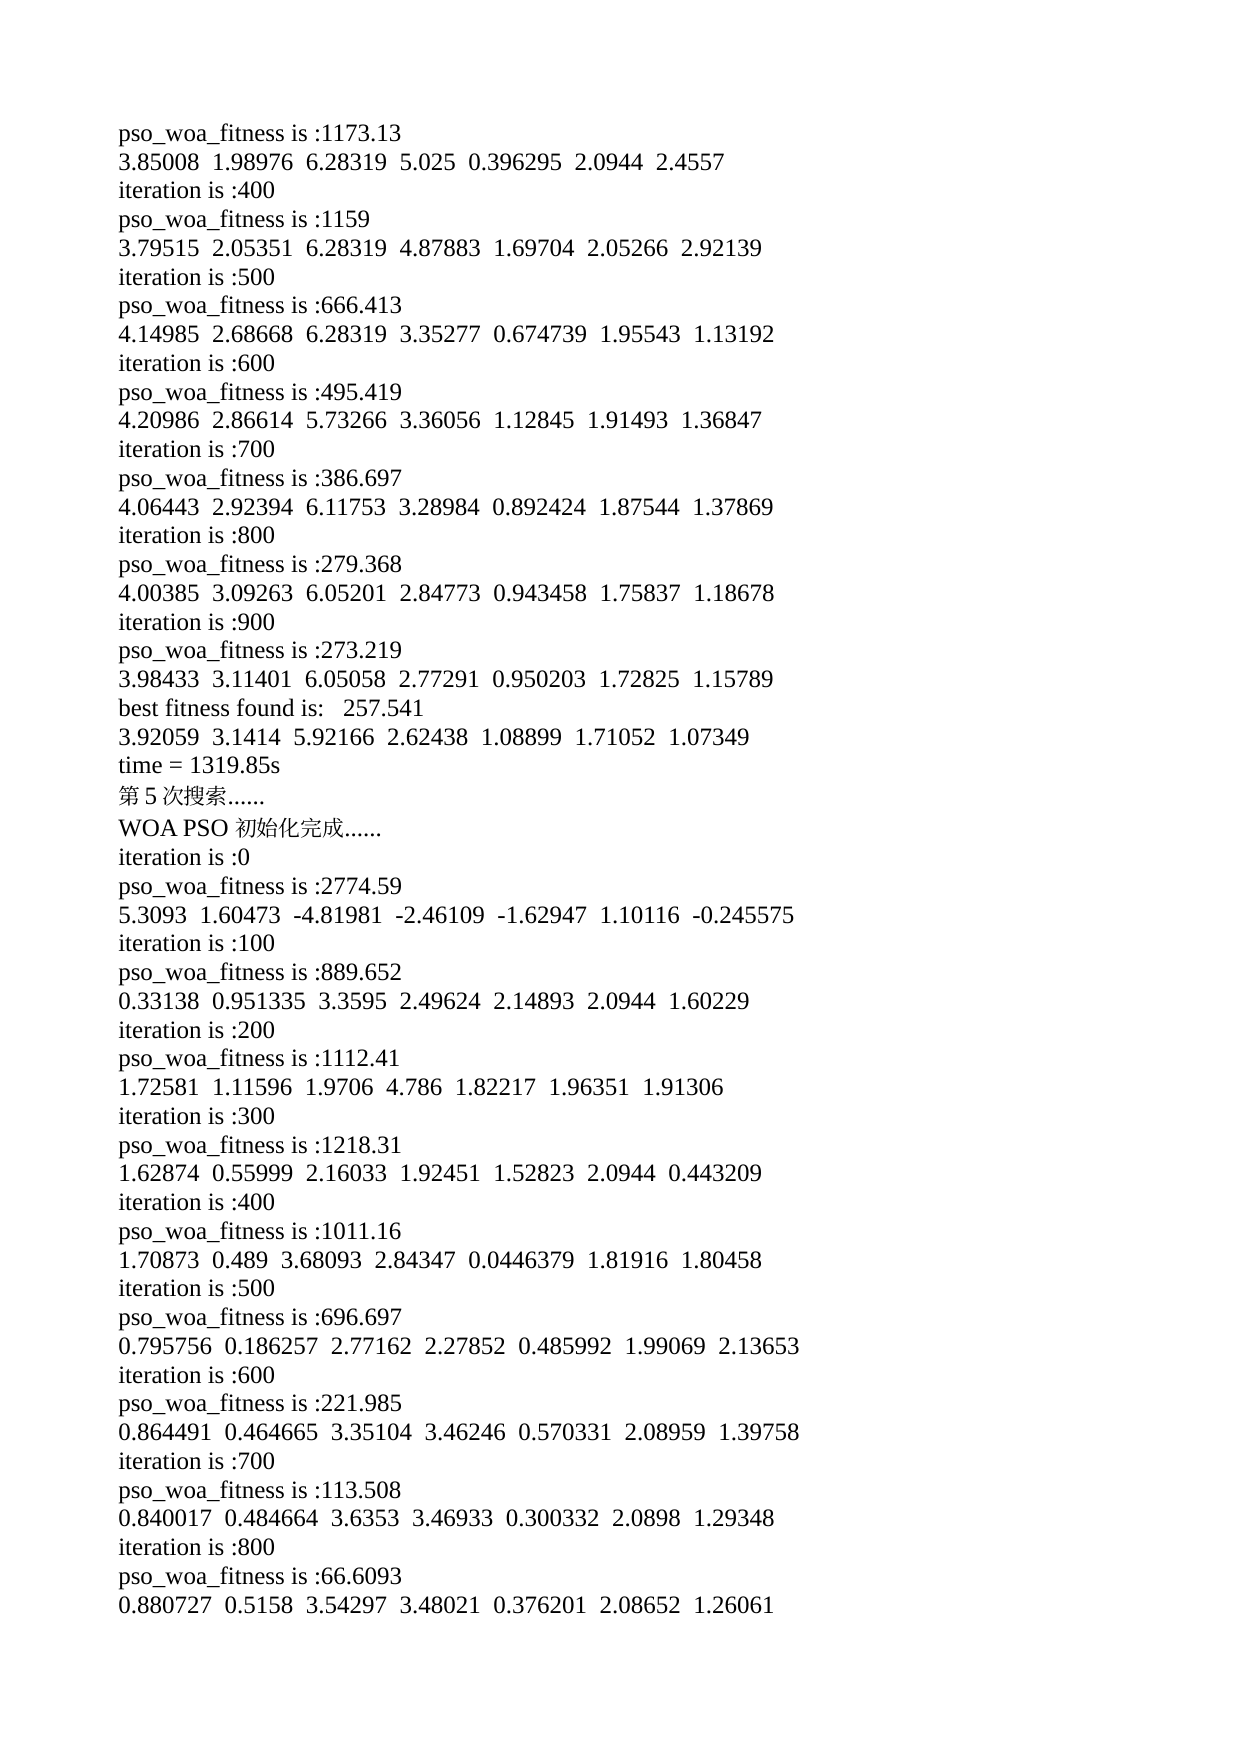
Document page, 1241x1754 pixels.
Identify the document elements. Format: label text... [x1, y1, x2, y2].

text 3.79515 2.05351 6.28319 4.87883 1.69704 2.05266 2.92139 [118, 233, 1122, 262]
text 3.92059 3.1414 5.92166 2.62438 1.08899 1.71052 1.07349 [118, 722, 1122, 751]
text pso_woa_fitness is :279.368 [118, 549, 1122, 578]
text iteration is :900 [118, 607, 1122, 636]
text iteration is :700 [118, 434, 1122, 463]
text pso_woa_fitness is :1173.13 [118, 118, 1122, 147]
text 3.98433 3.11401 6.05058 2.77291 0.950203 1.72825 1.15789 [118, 664, 1122, 693]
text iteration is :700 [118, 1446, 1122, 1475]
text 0.840017 0.484664 3.6353 3.46933 0.300332 2.0898 1.29348 [118, 1503, 1122, 1532]
text 4.00385 3.09263 6.05201 2.84773 0.943458 1.75837 1.18678 [118, 578, 1122, 607]
text iteration is :800 [118, 521, 1122, 549]
text pso_woa_fitness is :386.697 [118, 463, 1122, 492]
text pso_woa_fitness is :2774.59 [118, 871, 1122, 900]
text 1.72581 1.11596 1.9706 4.786 1.82217 1.96351 1.91306 [118, 1072, 1122, 1101]
text 4.06443 2.92394 6.11753 3.28984 0.892424 1.87544 1.37869 [118, 492, 1122, 521]
text 5.3093 1.60473 -4.81981 -2.46109 -1.62947 1.10116 -0.245575 [118, 900, 1122, 928]
text pso_woa_fitness is :1159 [118, 204, 1122, 233]
text iteration is :600 [118, 1360, 1122, 1388]
text 0.33138 0.951335 3.3595 2.49624 2.14893 2.0944 1.60229 [118, 986, 1122, 1015]
text iteration is :200 [118, 1015, 1122, 1043]
text pso_woa_fitness is :1112.41 [118, 1043, 1122, 1072]
text 0.880727 0.5158 3.54297 3.48021 0.376201 2.08652 1.26061 [118, 1590, 1122, 1618]
text WOA PSO 初始化完成...... [118, 811, 1122, 842]
text pso_woa_fitness is :221.985 [118, 1388, 1122, 1417]
text 1.70873 0.489 3.68093 2.84347 0.0446379 1.81916 1.80458 [118, 1245, 1122, 1273]
text pso_woa_fitness is :273.219 [118, 636, 1122, 664]
text iteration is :800 [118, 1532, 1122, 1561]
text pso_woa_fitness is :66.6093 [118, 1561, 1122, 1590]
text 3.85008 1.98976 6.28319 5.025 0.396295 2.0944 2.4557 [118, 147, 1122, 176]
text 第5次搜索...... [118, 779, 1122, 811]
text pso_woa_fitness is :1011.16 [118, 1216, 1122, 1245]
text iteration is :600 [118, 348, 1122, 377]
text 0.864491 0.464665 3.35104 3.46246 0.570331 2.08959 1.39758 [118, 1417, 1122, 1446]
text iteration is :500 [118, 262, 1122, 291]
text iteration is :400 [118, 1187, 1122, 1216]
text pso_woa_fitness is :113.508 [118, 1475, 1122, 1503]
text iteration is :100 [118, 928, 1122, 957]
text pso_woa_fitness is :666.413 [118, 291, 1122, 319]
text iteration is :400 [118, 176, 1122, 204]
text best fitness found is: 257.541 [118, 693, 1122, 722]
text 1.62874 0.55999 2.16033 1.92451 1.52823 2.0944 0.443209 [118, 1158, 1122, 1187]
text pso_woa_fitness is :1218.31 [118, 1130, 1122, 1158]
text time = 1319.85s [118, 751, 1122, 779]
text iteration is :0 [118, 842, 1122, 871]
text 0.795756 0.186257 2.77162 2.27852 0.485992 1.99069 2.13653 [118, 1331, 1122, 1360]
text pso_woa_fitness is :696.697 [118, 1302, 1122, 1331]
text 4.20986 2.86614 5.73266 3.36056 1.12845 1.91493 1.36847 [118, 406, 1122, 434]
text pso_woa_fitness is :889.652 [118, 957, 1122, 986]
text iteration is :300 [118, 1101, 1122, 1130]
text pso_woa_fitness is :495.419 [118, 377, 1122, 406]
text 4.14985 2.68668 6.28319 3.35277 0.674739 1.95543 1.13192 [118, 319, 1122, 348]
text iteration is :500 [118, 1273, 1122, 1302]
